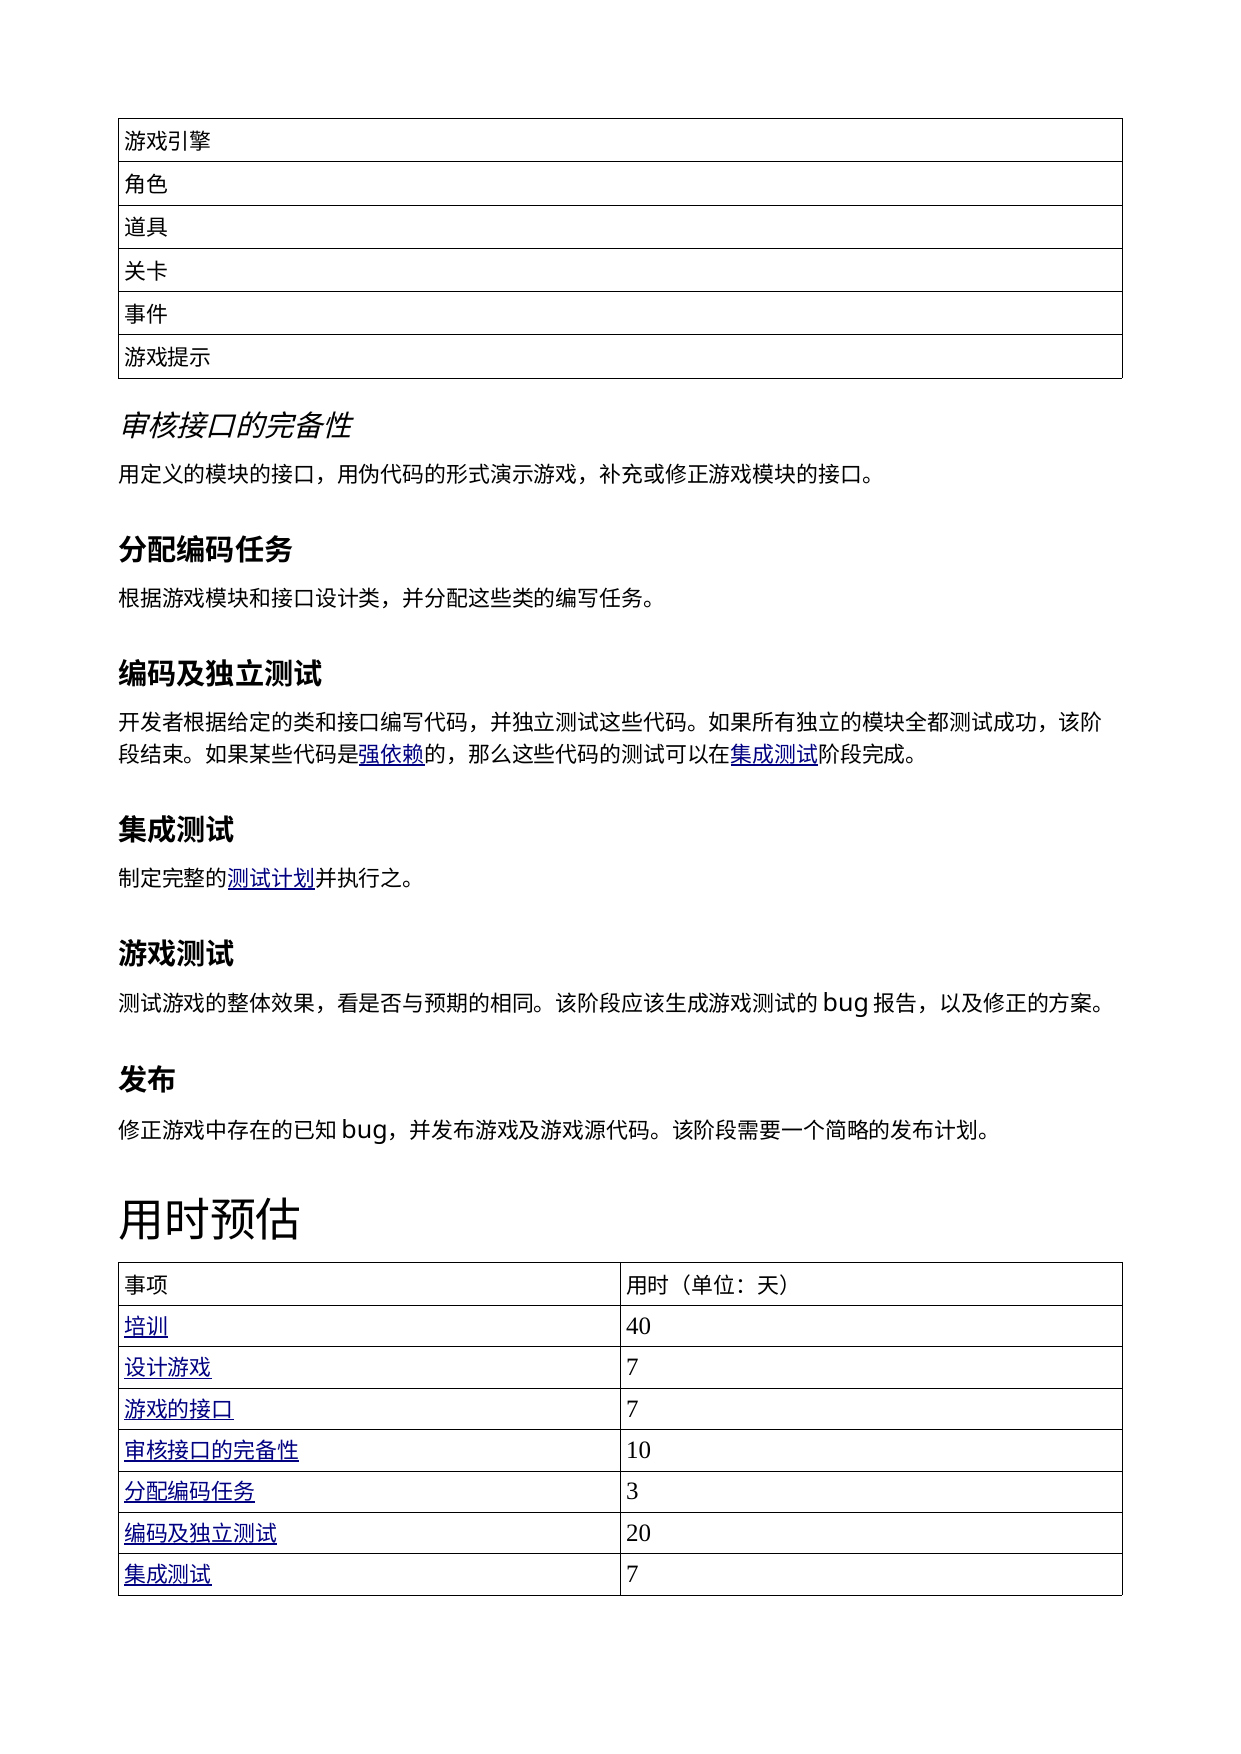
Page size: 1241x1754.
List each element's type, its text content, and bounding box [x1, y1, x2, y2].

text 制定完整的测试计划并执行之。 [118, 861, 1122, 893]
subtitle 分配编码任务 [118, 527, 1122, 569]
table_header 用时（单位：天） [621, 1263, 1122, 1305]
table_cell 分配编码任务 [119, 1472, 620, 1512]
table_cell 集成测试 [119, 1554, 620, 1594]
table_cell 20 [621, 1513, 1122, 1553]
text 根据游戏模块和接口设计类，并分配这些类的编写任务。 [118, 581, 1122, 613]
table_cell 游戏的接口 [119, 1389, 620, 1429]
text 开发者根据给定的类和接口编写代码，并独立测试这些代码。如果所有独立的模块全都测试成功，该阶段结束。如果某些代码是强依赖的，那么这些代码的测试可以在集成测试阶段完成。 [118, 705, 1122, 769]
subtitle 发布 [118, 1057, 1122, 1099]
text 用定义的模块的接口，用伪代码的形式演示游戏，补充或修正游戏模块的接口。 [118, 457, 1122, 489]
subtitle 审核接口的完备性 [118, 403, 1122, 445]
text 测试游戏的整体效果，看是否与预期的相同。该阶段应该生成游戏测试的bug报告，以及修正的方案。 [118, 985, 1122, 1019]
table_header 游戏引擎 [119, 119, 1122, 161]
table_cell 培训 [119, 1306, 620, 1346]
table_header 事项 [119, 1263, 620, 1305]
table_cell 7 [621, 1389, 1122, 1429]
subtitle 用时预估 [118, 1183, 1122, 1249]
subtitle 编码及独立测试 [118, 651, 1122, 693]
table_cell 编码及独立测试 [119, 1513, 620, 1553]
table_cell 关卡 [119, 249, 1122, 291]
table_cell 7 [621, 1347, 1122, 1388]
table_cell 7 [621, 1554, 1122, 1594]
table_cell 10 [621, 1430, 1122, 1471]
table_cell 40 [621, 1306, 1122, 1346]
table_cell 设计游戏 [119, 1347, 620, 1388]
table_cell 角色 [119, 162, 1122, 204]
table_cell 游戏提示 [119, 335, 1122, 377]
subtitle 集成测试 [118, 806, 1122, 848]
table_cell 道具 [119, 206, 1122, 248]
table_cell 事件 [119, 292, 1122, 334]
text 修正游戏中存在的已知bug，并发布游戏及游戏源代码。该阶段需要一个简略的发布计划。 [118, 1111, 1122, 1146]
subtitle 游戏测试 [118, 930, 1122, 973]
table_cell 3 [621, 1472, 1122, 1512]
table_cell 审核接口的完备性 [119, 1430, 620, 1471]
